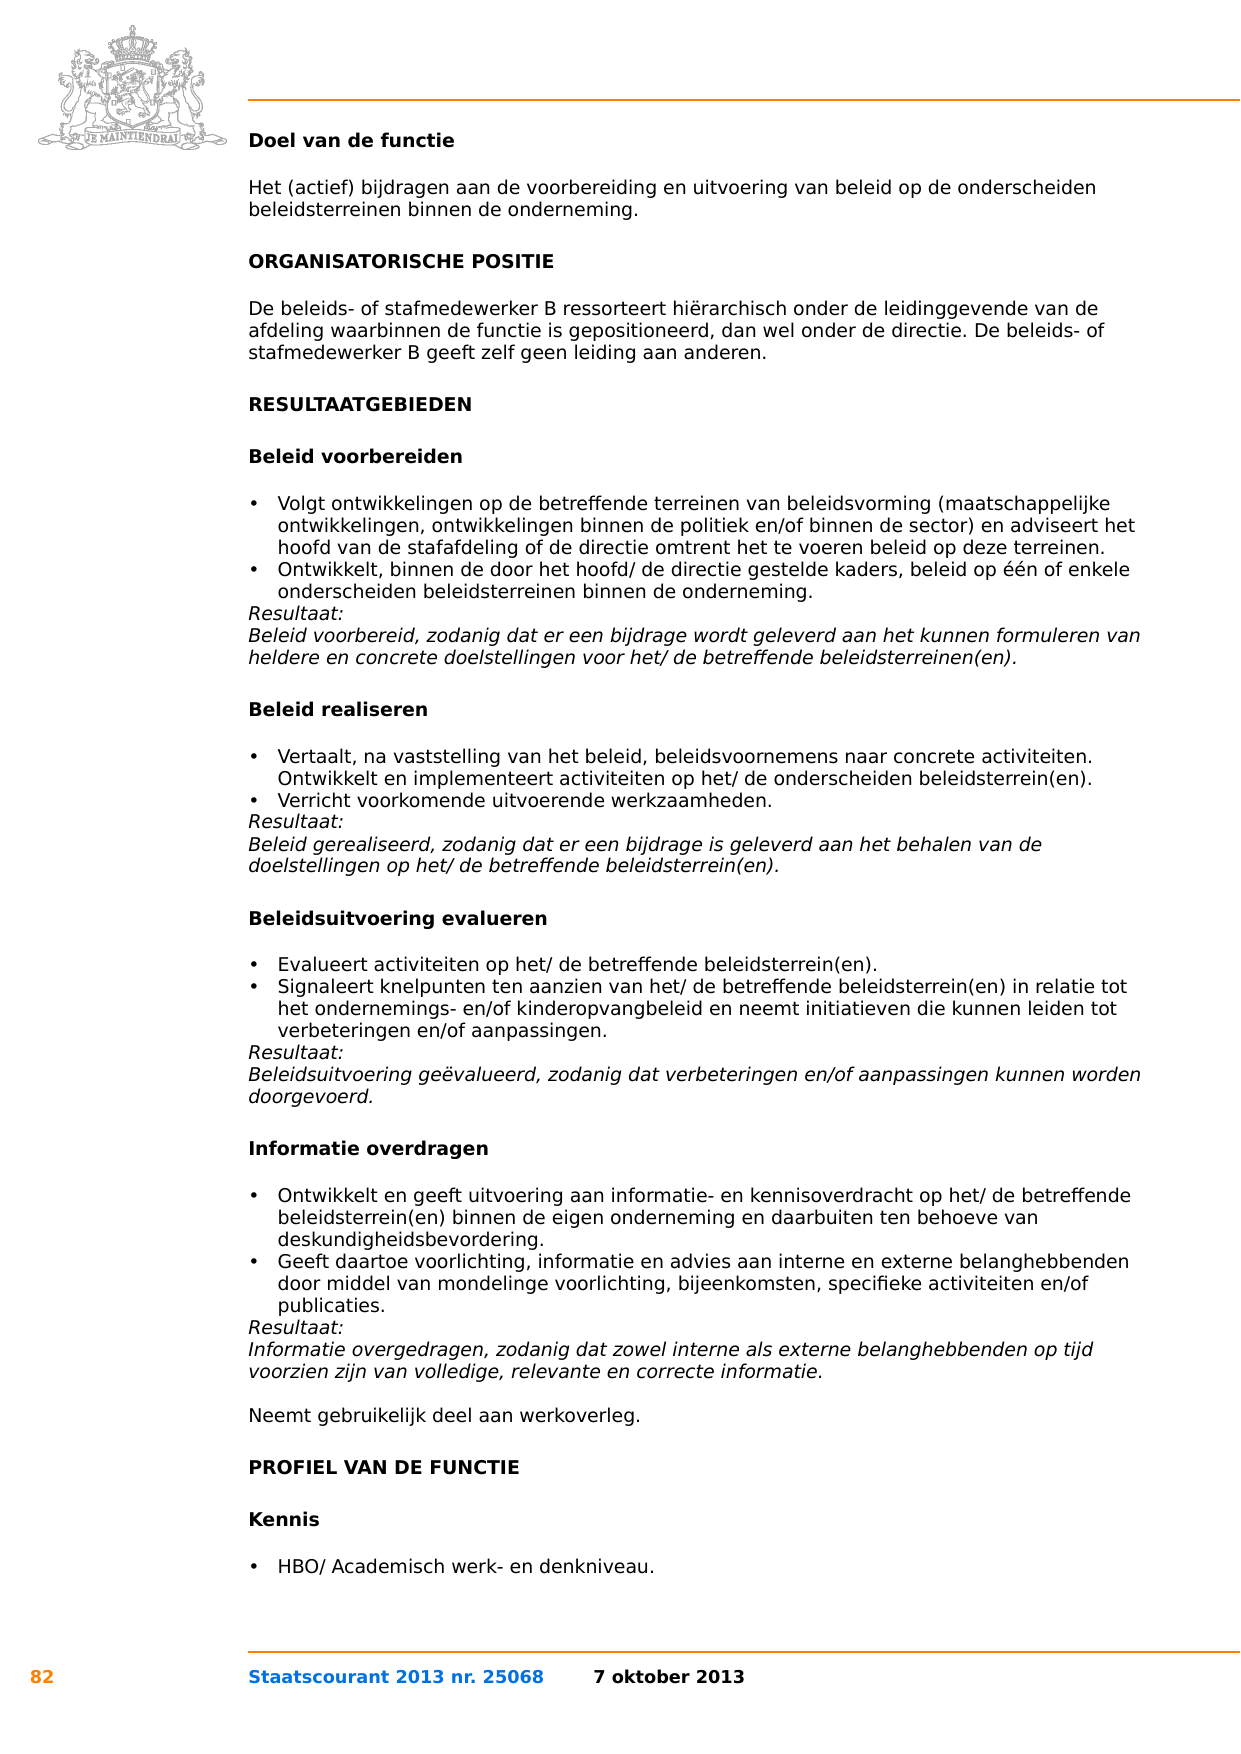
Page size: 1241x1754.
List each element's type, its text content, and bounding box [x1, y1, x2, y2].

subtitle Informatie overdragen [248, 1138, 1163, 1160]
text Informatie overgedragen, zodanig dat zowel interne als externe belanghebbenden op tijd voorzien zijn van volledige, relevante en correcte informatie. [248, 1339, 1163, 1383]
text • Evalueert activiteiten op het/ de betreffende beleidsterrein(en). [248, 954, 1163, 976]
subtitle Doel van de functie [248, 130, 1163, 152]
text Het (actief) bijdragen aan de voorbereiding en uitvoering van beleid op de onderscheiden beleidsterreinen binnen de onderneming. [248, 177, 1163, 221]
text • Verricht voorkomende uitvoerende werkzaamheden. [248, 789, 1163, 811]
text Resultaat: [248, 603, 1163, 624]
text De beleids- of stafmedewerker B ressorteert hiërarchisch onder de leidinggevende van de afdeling waarbinnen de functie is gepositioneerd, dan wel onder de directie. De beleids- of stafmedewerker B geeft zelf geen leiding aan anderen. [248, 298, 1163, 364]
subtitle RESULTAATGEBIEDEN [248, 394, 1163, 416]
subtitle Beleid realiseren [248, 698, 1163, 721]
text Beleid gerealiseerd, zodanig dat er een bijdrage is geleverd aan het behalen van de doelstellingen op het/ de betreffende beleidsterrein(en). [248, 833, 1163, 877]
subtitle ORGANISATORISCHE POSITIE [248, 251, 1163, 273]
picture [38, 25, 227, 150]
text • Geeft daartoe voorlichting, informatie en advies aan interne en externe belanghebbenden door middel van mondelinge voorlichting, bijeenkomsten, specifieke activiteiten en/of publicaties. [248, 1251, 1163, 1317]
text Beleidsuitvoering geëvalueerd, zodanig dat verbeteringen en/of aanpassingen kunnen worden doorgevoerd. [248, 1064, 1163, 1108]
text Resultaat: [248, 811, 1163, 833]
text Resultaat: [248, 1042, 1163, 1064]
text • Ontwikkelt en geeft uitvoering aan informatie- en kennisoverdracht op het/ de betreffende beleidsterrein(en) binnen de eigen onderneming en daarbuiten ten behoeve van deskundigheidsbevordering. [248, 1185, 1163, 1251]
subtitle Beleidsuitvoering evalueren [248, 907, 1163, 929]
text • HBO/ Academisch werk- en denkniveau. [248, 1556, 1163, 1578]
subtitle PROFIEL VAN DE FUNCTIE [248, 1457, 1163, 1479]
subtitle Beleid voorbereiden [248, 446, 1163, 468]
text • Vertaalt, na vaststelling van het beleid, beleidsvoornemens naar concrete activiteiten. Ontwikkelt en implementeert activiteiten op het/ de onderscheiden beleidsterrein(en). [248, 746, 1163, 789]
text • Volgt ontwikkelingen op de betreffende terreinen van beleidsvorming (maatschappelijke ontwikkelingen, ontwikkelingen binnen de politiek en/of binnen de sector) en adviseert het hoofd van de stafafdeling of de directie omtrent het te voeren beleid op deze terreinen. [248, 493, 1163, 559]
text • Ontwikkelt, binnen de door het hoofd/ de directie gestelde kaders, beleid op één of enkele onderscheiden beleidsterreinen binnen de onderneming. [248, 559, 1163, 603]
text Resultaat: [248, 1317, 1163, 1339]
text • Signaleert knelpunten ten aanzien van het/ de betreffende beleidsterrein(en) in relatie tot het ondernemings- en/of kinderopvangbeleid en neemt initiatieven die kunnen leiden tot verbeteringen en/of aanpassingen. [248, 976, 1163, 1042]
subtitle Kennis [248, 1509, 1163, 1531]
text Beleid voorbereid, zodanig dat er een bijdrage wordt geleverd aan het kunnen formuleren van heldere en concrete doelstellingen voor het/ de betreffende beleidsterreinen(en). [248, 624, 1163, 668]
text Neemt gebruikelijk deel aan werkoverleg. [248, 1405, 1163, 1427]
